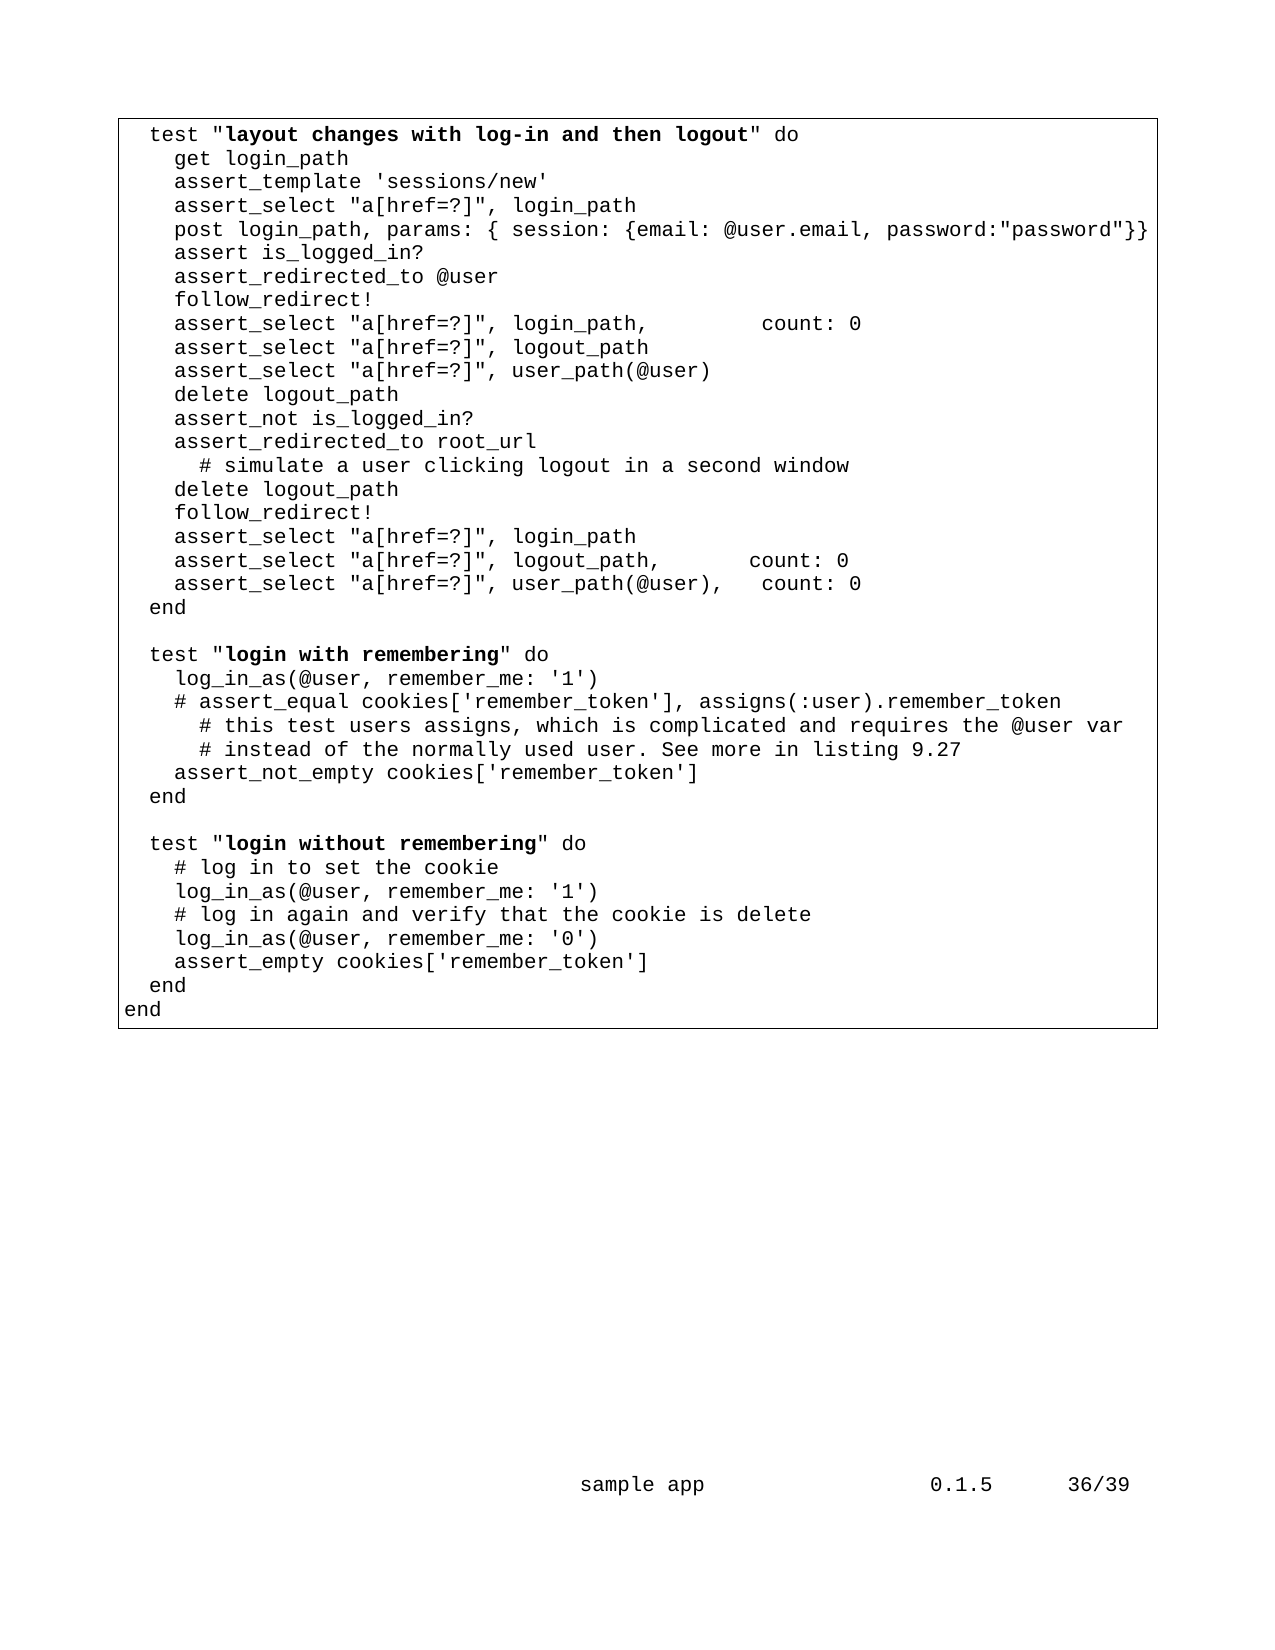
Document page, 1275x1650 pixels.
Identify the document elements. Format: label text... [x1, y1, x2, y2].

table_header test "layout changes with log-in and then logout" do get login_path assert_template 'sessions/new' assert_select "a[href=?]", login_path post login_path, params: { session: {email: @user.email, password:"password"}} assert is_logged_in? assert_redirected_to @user follow_redirect! assert_select "a[href=?]", login_path, count: 0 assert_select "a[href=?]", logout_path assert_select "a[href=?]", user_path(@user) delete logout_path assert_not is_logged_in? assert_redirected_to root_url # simulate a user clicking logout in a second window delete logout_path follow_redirect! assert_select "a[href=?]", login_path assert_select "a[href=?]", logout_path, count: 0 assert_select "a[href=?]", user_path(@user), count: 0 end test "login with remembering" do log_in_as(@user, remember_me: '1') # assert_equal cookies['remember_token'], assigns(:user).remember_token # this test users assigns, which is complicated and requires the @user var # instead of the normally used user. See more in listing 9.27 assert_not_empty cookies['remember_token'] end test "login without remembering" do # log in to set the cookie log_in_as(@user, remember_me: '1') # log in again and verify that the cookie is delete log_in_as(@user, remember_me: '0') assert_empty cookies['remember_token'] end end [119, 119, 1157, 1028]
